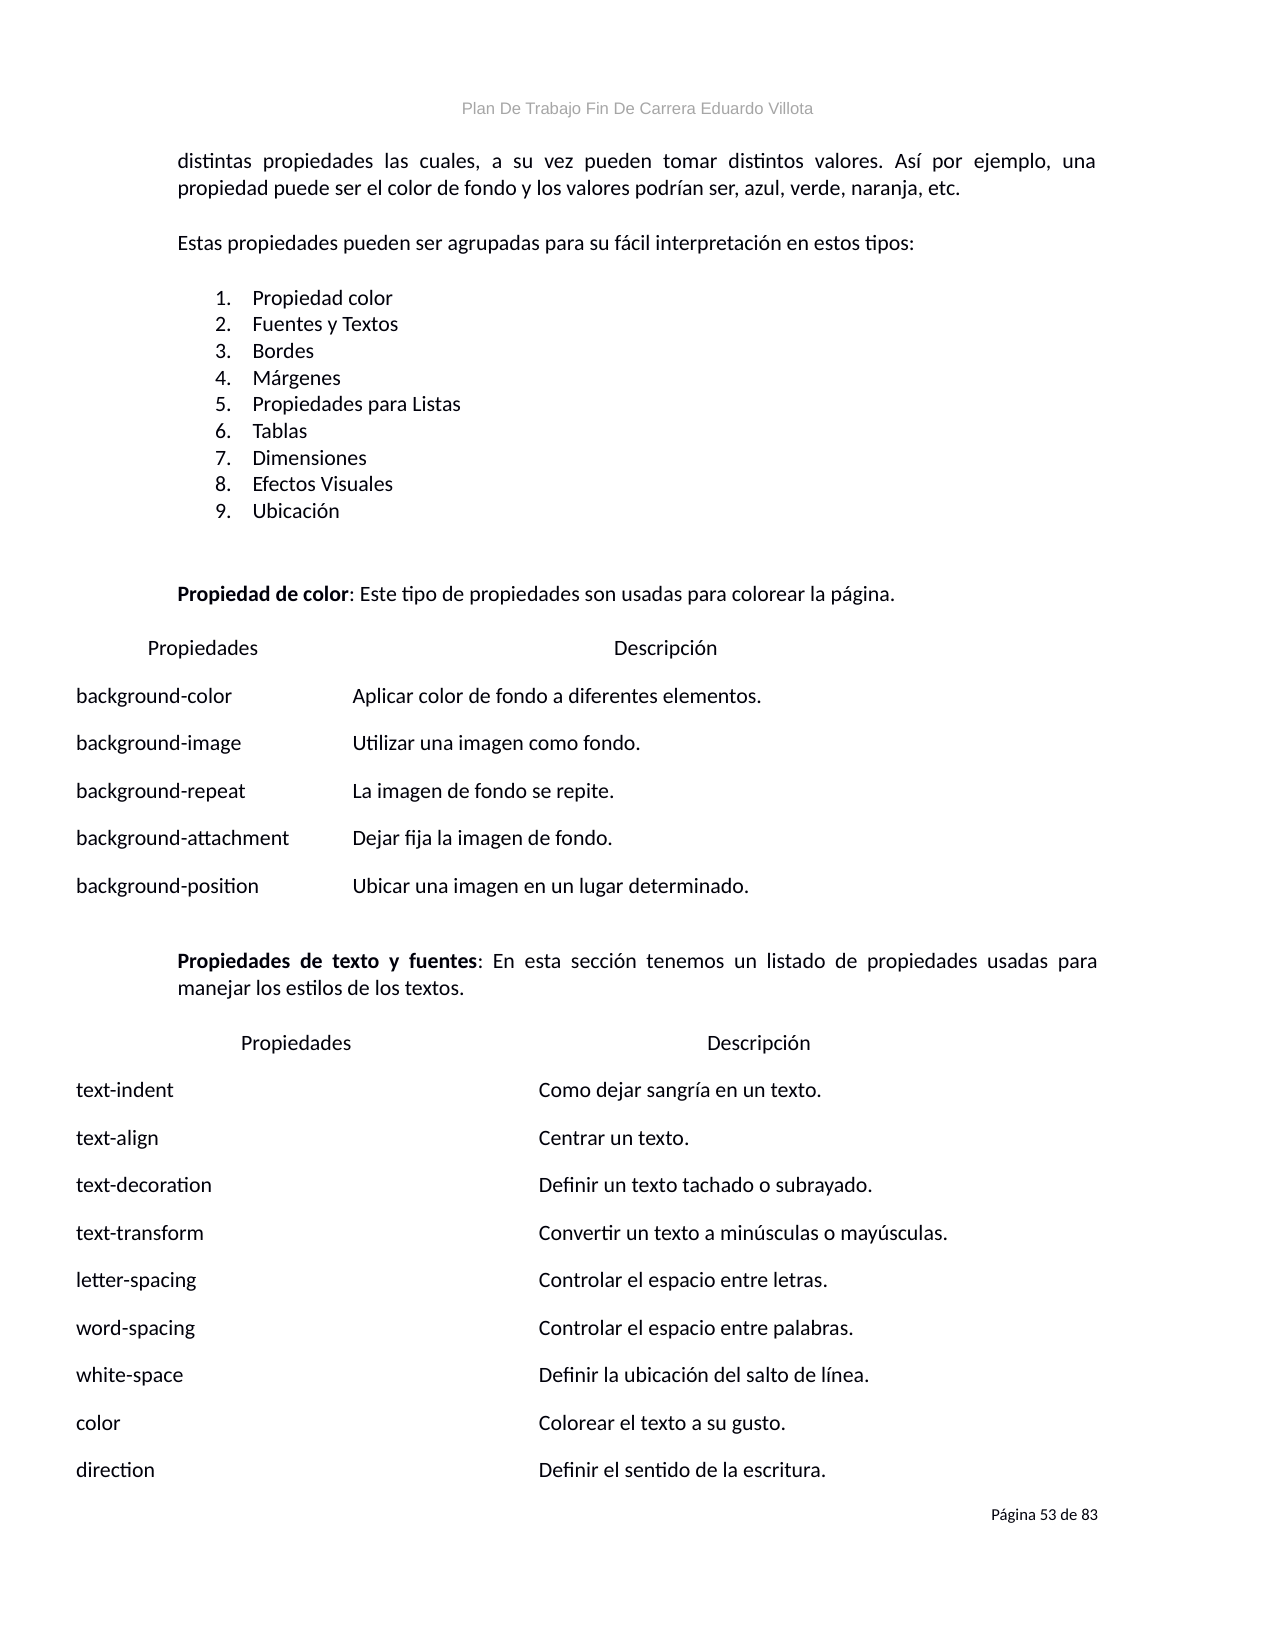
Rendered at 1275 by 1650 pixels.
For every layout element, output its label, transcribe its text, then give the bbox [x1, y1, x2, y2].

table_cell text-align [65, 1124, 527, 1171]
table_header Descripción [341, 634, 990, 682]
list Propiedades para Listas [215, 390, 1098, 417]
text Propiedad de color: Este tipo de propiedades son usadas para colorear la página. [177, 580, 1098, 606]
table_cell Convertir un texto a minúsculas o mayúsculas. [528, 1219, 990, 1266]
table_cell background-attachment [65, 824, 341, 872]
list Fuentes y Textos [215, 310, 1098, 337]
table_cell Definir un texto tachado o subrayado. [528, 1171, 990, 1219]
table_header Descripción [528, 1029, 990, 1076]
table_cell letter-spacing [65, 1266, 527, 1314]
table_cell text-transform [65, 1219, 527, 1266]
table_cell color [65, 1409, 527, 1456]
text Propiedades de texto y fuentes: En esta sección tenemos un listado de propiedades usadas para manejar los estilos de los textos. [177, 947, 1098, 1001]
table_cell Aplicar color de fondo a diferentes elementos. [341, 682, 990, 729]
list Bordes [215, 337, 1098, 364]
table_cell Dejar fija la imagen de fondo. [341, 824, 990, 872]
table_cell background-position [65, 872, 341, 919]
list Tablas [215, 417, 1098, 444]
table_cell Definir la ubicación del salto de línea. [528, 1361, 990, 1409]
table_cell Controlar el espacio entre palabras. [528, 1314, 990, 1361]
table_cell Ubicar una imagen en un lugar determinado. [341, 872, 990, 919]
table_cell Utilizar una imagen como fondo. [341, 729, 990, 777]
table_cell background-image [65, 729, 341, 777]
text distintas propiedades las cuales, a su vez pueden tomar distintos valores. Así por ejemplo, una propiedad puede ser el color de fondo y los valores podrían ser, azul, verde, naranja, etc. [177, 148, 1098, 201]
table_cell Colorear el texto a su gusto. [528, 1409, 990, 1456]
table_header Propiedades [65, 634, 341, 682]
table_cell Definir el sentido de la escritura. [528, 1456, 990, 1483]
table_cell background-color [65, 682, 341, 729]
list Márgenes [215, 364, 1098, 390]
table_header Propiedades [65, 1029, 527, 1076]
table_cell La imagen de fondo se repite. [341, 777, 990, 824]
table_cell text-indent [65, 1076, 527, 1124]
list Propiedad color [215, 284, 1098, 310]
table_cell Como dejar sangría en un texto. [528, 1076, 990, 1124]
list Ubicación [215, 497, 1098, 524]
table_cell direction [65, 1456, 527, 1483]
table_cell Centrar un texto. [528, 1124, 990, 1171]
table_cell word-spacing [65, 1314, 527, 1361]
table_cell background-repeat [65, 777, 341, 824]
text Estas propiedades pueden ser agrupadas para su fácil interpretación en estos tipos: [177, 229, 1098, 256]
list Efectos Visuales [215, 470, 1098, 497]
table_cell text-decoration [65, 1171, 527, 1219]
table_cell white-space [65, 1361, 527, 1409]
table_cell Controlar el espacio entre letras. [528, 1266, 990, 1314]
list Dimensiones [215, 444, 1098, 470]
